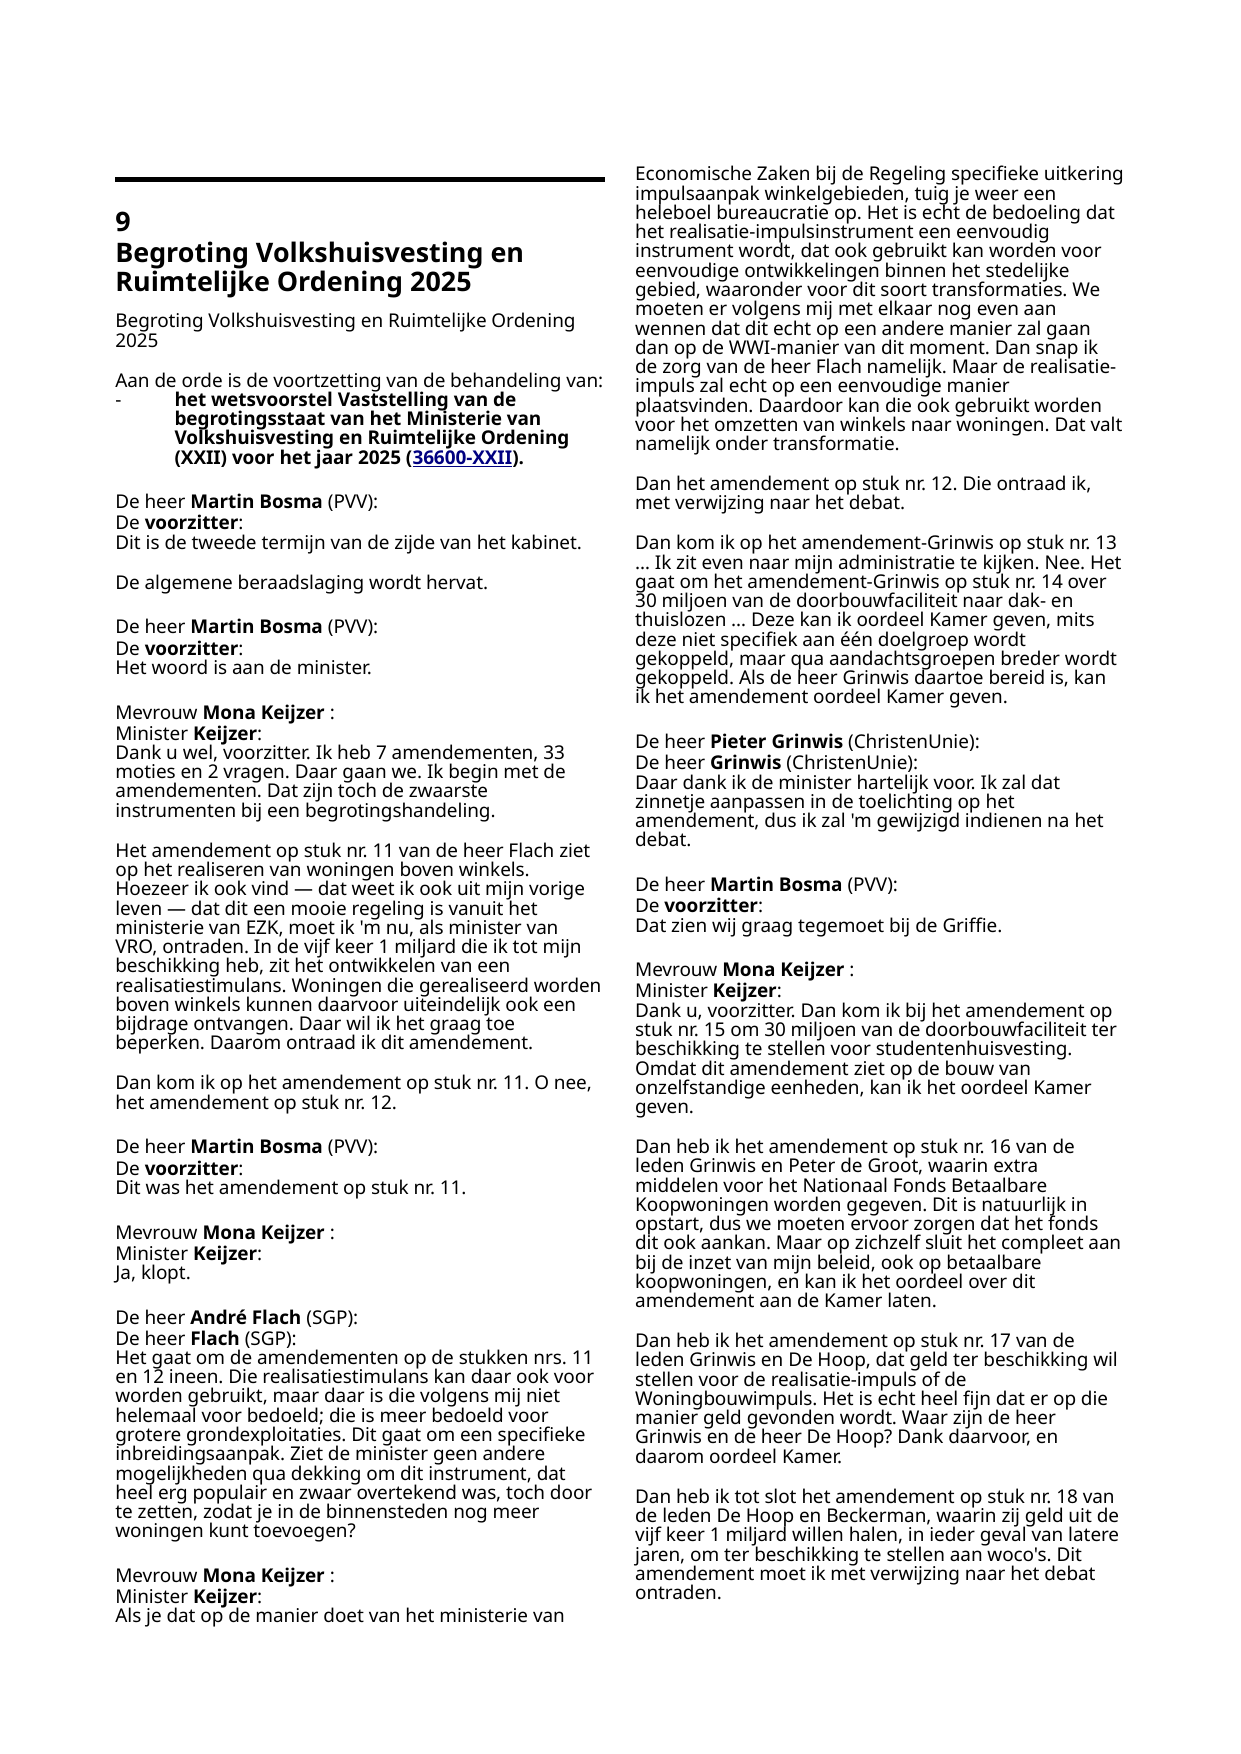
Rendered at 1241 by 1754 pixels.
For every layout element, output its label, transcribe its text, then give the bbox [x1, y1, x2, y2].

list het wetsvoorstel Vaststelling van de begrotingsstaat van het Ministerie van Volkshuisvesting en Ruimtelijke Ordening (XXII) voor het jaar 2025 (36600-XXII). [115, 391, 605, 468]
text De voorzitter: [635, 897, 1125, 917]
text Dan kom ik op het amendement op stuk nr. 11. O nee, het amendement op stuk nr. 12. [115, 1074, 605, 1113]
text Aan de orde is de voortzetting van de behandeling van: [115, 372, 605, 391]
text Minister Keijzer: [115, 1244, 605, 1264]
text Ja, klopt. [115, 1264, 605, 1283]
text Mevrouw Mona Keijzer : [635, 957, 1125, 982]
text Minister Keijzer: [115, 724, 605, 744]
text De heer Martin Bosma (PVV): [115, 1134, 605, 1159]
text Dat zien wij graag tegemoet bij de Griffie. [635, 917, 1125, 936]
text De voorzitter: [115, 639, 605, 659]
text De voorzitter: [115, 514, 605, 534]
text Dan heb ik het amendement op stuk nr. 17 van de leden Grinwis en De Hoop, dat geld ter beschikking wil stellen voor de realisatie-impuls of de Woningbouwimpuls. Het is echt heel fijn dat er op die manier geld gevonden wordt. Waar zijn de heer Grinwis en de heer De Hoop? Dank daarvoor, en daarom oordeel Kamer. [635, 1332, 1125, 1467]
text Begroting Volkshuisvesting en Ruimtelijke Ordening 2025 [115, 239, 605, 312]
text De heer Flach (SGP): [115, 1330, 605, 1349]
text Het woord is aan de minister. [115, 659, 605, 678]
text De voorzitter: [115, 1159, 605, 1179]
text Dank u, voorzitter. Dan kom ik bij het amendement op stuk nr. 15 om 30 miljoen van de doorbouwfaciliteit ter beschikking te stellen voor studentenhuisvesting. Omdat dit amendement ziet op de bouw van onzelfstandige eenheden, kan ik het oordeel Kamer geven. [635, 1002, 1125, 1117]
text Dit is de tweede termijn van de zijde van het kabinet. [115, 534, 605, 553]
text 9 [115, 203, 605, 239]
text Dan heb ik het amendement op stuk nr. 16 van de leden Grinwis en Peter de Groot, waarin extra middelen voor het Nationaal Fonds Betaalbare Koopwoningen worden gegeven. Dit is natuurlijk in opstart, dus we moeten ervoor zorgen dat het fonds dit ook aankan. Maar op zichzelf sluit het compleet aan bij de inzet van mijn beleid, ook op betaalbare koopwoningen, en kan ik het oordeel over dit amendement aan de Kamer laten. [635, 1138, 1125, 1311]
text De heer Martin Bosma (PVV): [115, 489, 605, 514]
text Dan heb ik tot slot het amendement op stuk nr. 18 van de leden De Hoop en Beckerman, waarin zij geld uit de vijf keer 1 miljard willen halen, in ieder geval van latere jaren, om ter beschikking te stellen aan woco's. Dit amendement moet ik met verwijzing naar het debat ontraden. [635, 1488, 1125, 1603]
text De heer Grinwis (ChristenUnie): [635, 754, 1125, 774]
text Dan kom ik op het amendement-Grinwis op stuk nr. 13 … Ik zit even naar mijn administratie te kijken. Nee. Het gaat om het amendement-Grinwis op stuk nr. 14 over 30 miljoen van de doorbouwfaciliteit naar dak- en thuislozen … Deze kan ik oordeel Kamer geven, mits deze niet specifiek aan één doelgroep wordt gekoppeld, maar qua aandachtsgroepen breder wordt gekoppeld. Als de heer Grinwis daartoe bereid is, kan ik het amendement oordeel Kamer geven. [635, 534, 1125, 708]
text Dit was het amendement op stuk nr. 11. [115, 1179, 605, 1198]
text Minister Keijzer: [635, 982, 1125, 1002]
text Mevrouw Mona Keijzer : [115, 699, 605, 724]
text Als je dat op de manier doet van het ministerie van [115, 1607, 605, 1627]
text Het gaat om de amendementen op de stukken nrs. 11 en 12 ineen. Die realisatiestimulans kan daar ook voor worden gebruikt, maar daar is die volgens mij niet helemaal voor bedoeld; die is meer bedoeld voor grotere grondexploitaties. Dit gaat om een specifieke inbreidingsaanpak. Ziet de minister geen andere mogelijkheden qua dekking om dit instrument, dat heel erg populair en zwaar overtekend was, toch door te zetten, zodat je in de binnensteden nog meer woningen kunt toevoegen? [115, 1349, 605, 1542]
text De heer Martin Bosma (PVV): [635, 872, 1125, 897]
text Dank u wel, voorzitter. Ik heb 7 amendementen, 33 moties en 2 vragen. Daar gaan we. Ik begin met de amendementen. Dat zijn toch de zwaarste instrumenten bij een begrotingshandeling. [115, 744, 605, 821]
text Minister Keijzer: [115, 1588, 605, 1607]
text Dan het amendement op stuk nr. 12. Die ontraad ik, met verwijzing naar het debat. [635, 475, 1125, 514]
text Het amendement op stuk nr. 11 van de heer Flach ziet op het realiseren van woningen boven winkels. Hoezeer ik ook vind — dat weet ik ook uit mijn vorige leven — dat dit een mooie regeling is vanuit het ministerie van EZK, moet ik 'm nu, als minister van VRO, ontraden. In de vijf keer 1 miljard die ik tot mijn beschikking heb, zit het ontwikkelen van een realisatiestimulans. Woningen die gerealiseerd worden boven winkels kunnen daarvoor uiteindelijk ook een bijdrage ontvangen. Daar wil ik het graag toe beperken. Daarom ontraad ik dit amendement. [115, 842, 605, 1054]
text Economische Zaken bij de Regeling specifieke uitkering impulsaanpak winkelgebieden, tuig je weer een heleboel bureaucratie op. Het is echt de bedoeling dat het realisatie-impulsinstrument een eenvoudig instrument wordt, dat ook gebruikt kan worden voor eenvoudige ontwikkelingen binnen het stedelijke gebied, waaronder voor dit soort transformaties. We moeten er volgens mij met elkaar nog even aan wennen dat dit echt op een andere manier zal gaan dan op de WWI-manier van dit moment. Dan snap ik de zorg van de heer Flach namelijk. Maar de realisatie-impuls zal echt op een eenvoudige manier plaatsvinden. Daardoor kan die ook gebruikt worden voor het omzetten van winkels naar woningen. Dat valt namelijk onder transformatie. [635, 165, 1125, 454]
text De algemene beraadslaging wordt hervat. [115, 574, 605, 593]
text De heer Martin Bosma (PVV): [115, 614, 605, 639]
text De heer Pieter Grinwis (ChristenUnie): [635, 729, 1125, 754]
text De heer André Flach (SGP): [115, 1304, 605, 1330]
text Mevrouw Mona Keijzer : [115, 1219, 605, 1244]
text Begroting Volkshuisvesting en Ruimtelijke Ordening 2025 [115, 312, 605, 351]
text Mevrouw Mona Keijzer : [115, 1562, 605, 1588]
text Daar dank ik de minister hartelijk voor. Ik zal dat zinnetje aanpassen in de toelichting op het amendement, dus ik zal 'm gewijzigd indienen na het debat. [635, 774, 1125, 851]
